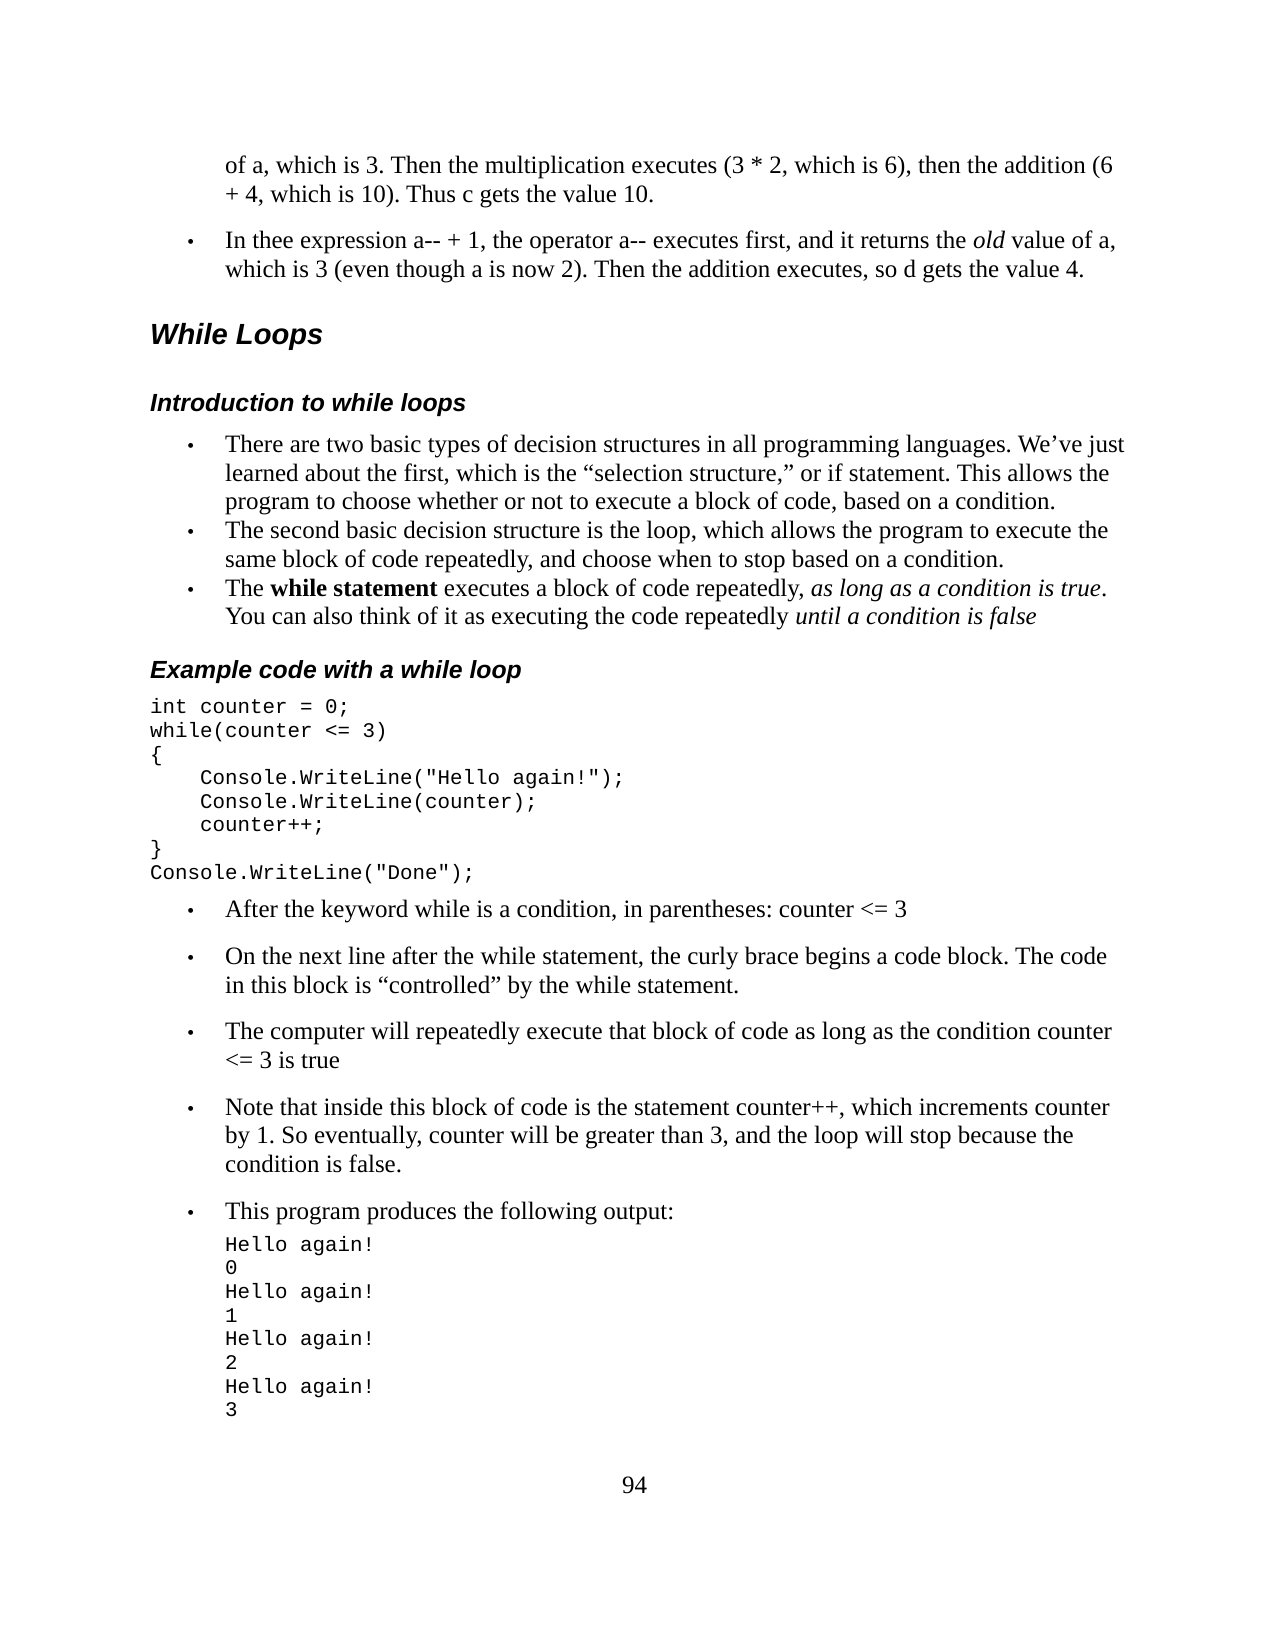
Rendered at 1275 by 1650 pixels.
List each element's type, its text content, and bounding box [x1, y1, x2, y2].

list After the keyword while is a condition, in parentheses: counter <= 3 [187, 894, 1125, 923]
list This program produces the following output: [187, 1196, 1125, 1225]
text Console.WriteLine("Hello again!"); [150, 767, 1125, 791]
list Hello again! [187, 1328, 1125, 1352]
text Console.WriteLine("Done"); [150, 862, 1125, 885]
text int counter = 0; [150, 696, 1125, 720]
list Hello again! [187, 1234, 1125, 1257]
subtitle Example code with a while loop [150, 655, 1125, 684]
list The second basic decision structure is the loop, which allows the program to execute the same block of code repeatedly, and choose when to stop based on a condition. [187, 515, 1125, 573]
list of a, which is 3. Then the multiplication executes (3 * 2, which is 6), then the addition (6 + 4, which is 10). Thus c gets the value 10. [187, 150, 1125, 207]
list On the next line after the while statement, the curly brace begins a code block. The code in this block is “controlled” by the while statement. [187, 941, 1125, 998]
list Hello again! [187, 1281, 1125, 1305]
list Hello again! [187, 1376, 1125, 1399]
list The while statement executes a block of code repeatedly, as long as a condition is true. You can also think of it as executing the code repeatedly until a condition is false [187, 573, 1125, 630]
list In thee expression a-- + 1, the operator a-- executes first, and it returns the old value of a, which is 3 (even though a is now 2). Then the addition executes, so d gets the value 4. [187, 225, 1125, 283]
text counter++; [150, 814, 1125, 838]
list There are two basic types of decision structures in all programming languages. We’ve just learned about the first, which is the “selection structure,” or if statement. This allows the program to choose whether or not to execute a block of code, based on a condition. [187, 429, 1125, 515]
list 0 [187, 1257, 1125, 1281]
text while(counter <= 3) [150, 720, 1125, 743]
text Console.WriteLine(counter); [150, 791, 1125, 814]
list 2 [187, 1352, 1125, 1376]
text } [150, 838, 1125, 862]
text { [150, 743, 1125, 767]
subtitle Introduction to while loops [150, 388, 1125, 416]
list Note that inside this block of code is the statement counter++, which increments counter by 1. So eventually, counter will be greater than 3, and the loop will stop because the condition is false. [187, 1092, 1125, 1178]
list 1 [187, 1305, 1125, 1328]
list The computer will repeatedly execute that block of code as long as the condition counter <= 3 is true [187, 1016, 1125, 1074]
subtitle While Loops [150, 317, 1125, 350]
list 3 [187, 1399, 1125, 1423]
